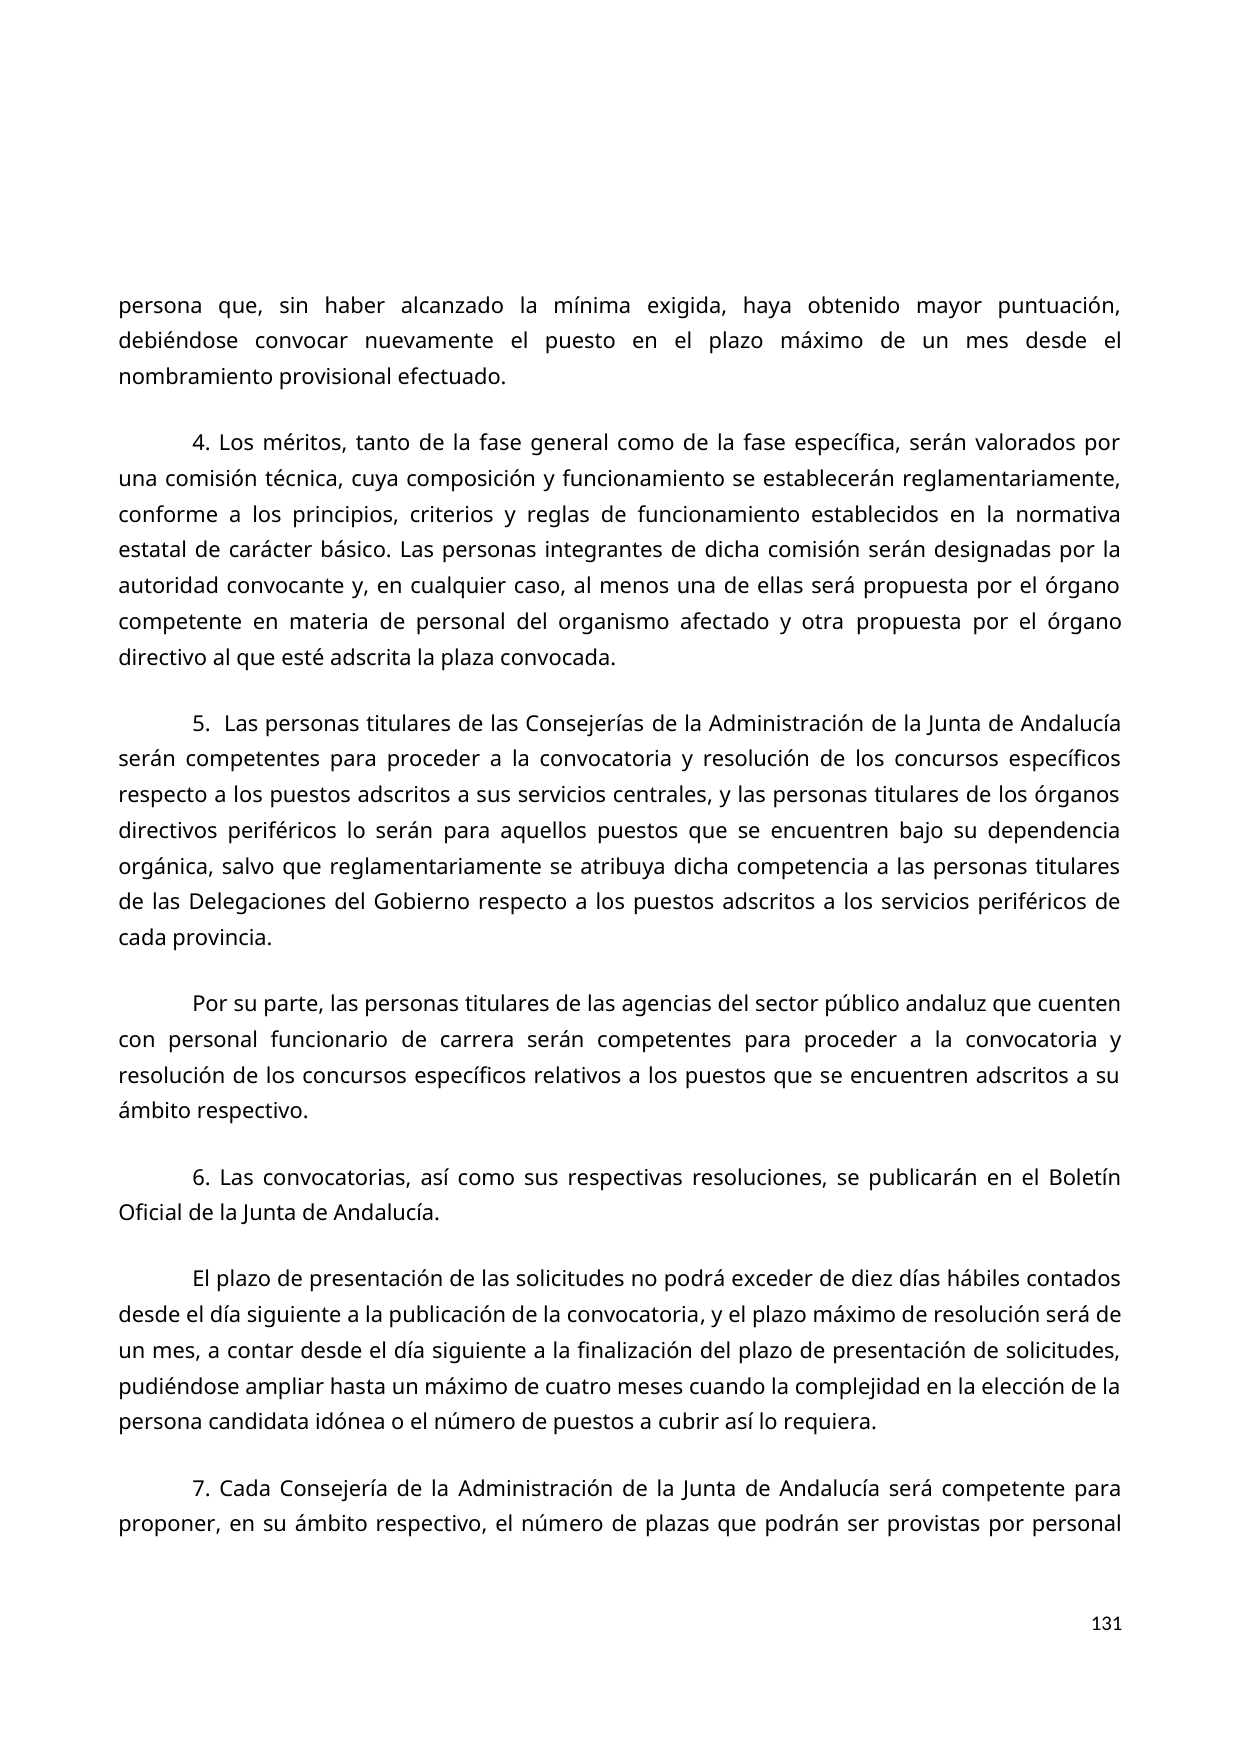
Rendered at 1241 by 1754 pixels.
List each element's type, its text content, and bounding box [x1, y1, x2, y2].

text persona que, sin haber alcanzado la mínima exigida, haya obtenido mayor puntuación, debiéndose convocar nuevamente el puesto en el plazo máximo de un mes desde el nombramiento provisional efectuado. [118, 289, 1122, 391]
text 4. Los méritos, tanto de la fase general como de la fase específica, serán valorados por una comisión técnica, cuya composición y funcionamiento se establecerán reglamentariamente, conforme a los principios, criterios y reglas de funcionamiento establecidos en la normativa estatal de carácter básico. Las personas integrantes de dicha comisión serán designadas por la autoridad convocante y, en cualquier caso, al menos una de ellas será propuesta por el órgano competente en materia de personal del organismo afectado y otra propuesta por el órgano directivo al que esté adscrita la plaza convocada. [118, 427, 1122, 671]
text El plazo de presentación de las solicitudes no podrá exceder de diez días hábiles contados desde el día siguiente a la publicación de la convocatoria, y el plazo máximo de resolución será de un mes, a contar desde el día siguiente a la finalización del plazo de presentación de solicitudes, pudiéndose ampliar hasta un máximo de cuatro meses cuando la complejidad en la elección de la persona candidata idónea o el número de puestos a cubrir así lo requiera. [118, 1263, 1122, 1436]
text 5. Las personas titulares de las Consejerías de la Administración de la Junta de Andalucía serán competentes para proceder a la convocatoria y resolución de los concursos específicos respecto a los puestos adscritos a sus servicios centrales, y las personas titulares de los órganos directivos periféricos lo serán para aquellos puestos que se encuentren bajo su dependencia orgánica, salvo que reglamentariamente se atribuya dicha competencia a las personas titulares de las Delegaciones del Gobierno respecto a los puestos adscritos a los servicios periféricos de cada provincia. [118, 708, 1122, 952]
text 6. Las convocatorias, así como sus respectivas resoluciones, se publicarán en el Boletín Oficial de la Junta de Andalucía. [118, 1162, 1122, 1227]
text Por su parte, las personas titulares de las agencias del sector público andaluz que cuenten con personal funcionario de carrera serán competentes para proceder a la convocatoria y resolución de los concursos específicos relativos a los puestos que se encuentren adscritos a su ámbito respectivo. [118, 988, 1122, 1125]
text 7. Cada Consejería de la Administración de la Junta de Andalucía será competente para proponer, en su ámbito respectivo, el número de plazas que podrán ser provistas por personal [118, 1472, 1122, 1538]
